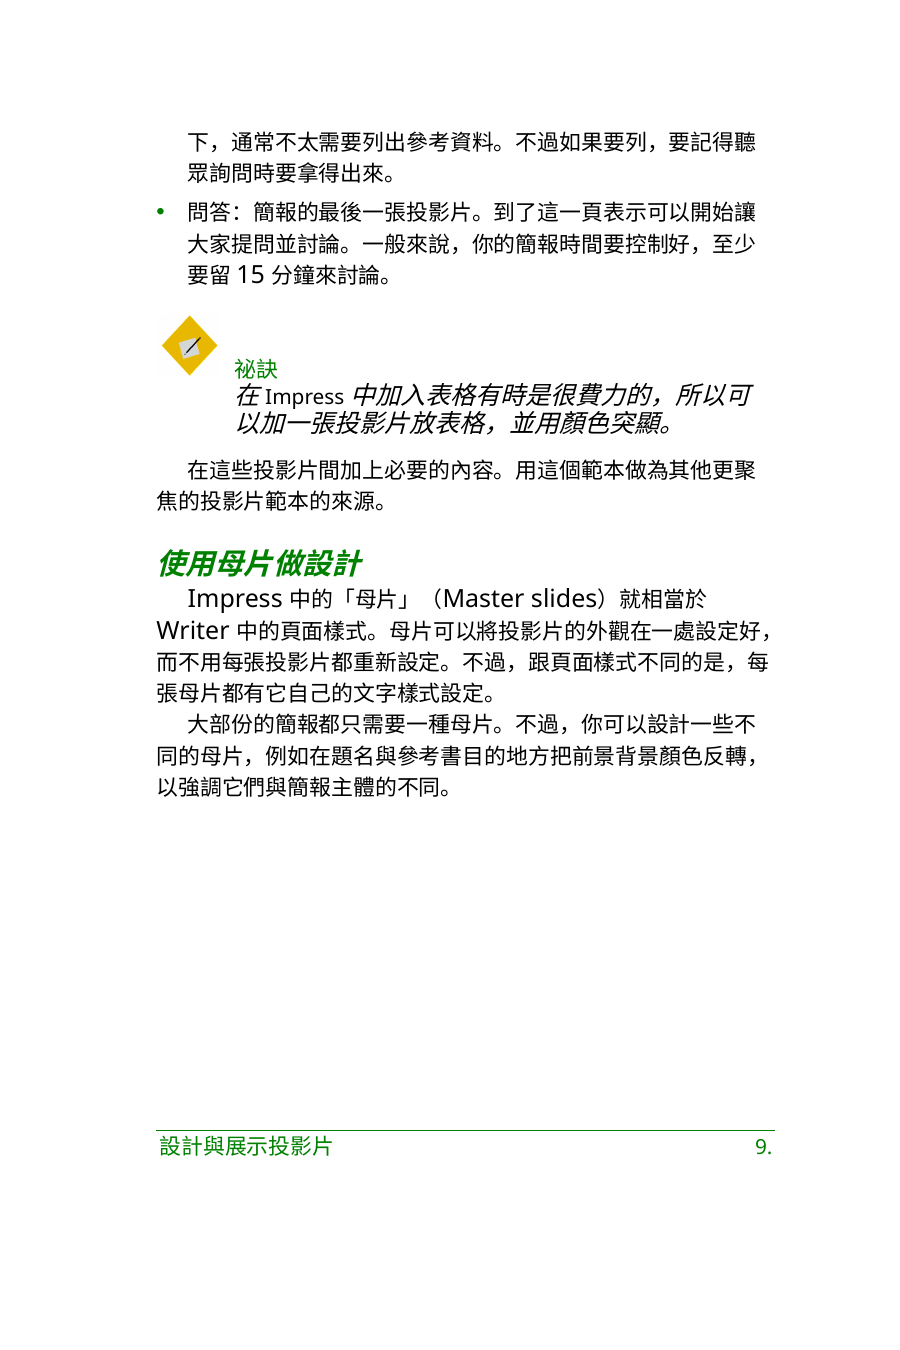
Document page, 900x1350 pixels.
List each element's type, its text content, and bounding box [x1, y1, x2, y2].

text 大部份的簡報都只需要一種母片。不過，你可以設計一些不同的母片，例如在題名與參考書目的地方把前景背景顏色反轉，以強調它們與簡報主體的不同。 [156, 708, 775, 802]
list 祕訣 [156, 313, 775, 383]
list 下，通常不太需要列出參考資料。不過如果要列，要記得聽眾詢問時要拿得出來。 [156, 125, 775, 187]
text Impress 中的「母片」（Master slides）就相當於 Writer 中的頁面樣式。母片可以將投影片的外觀在一處設定好，而不用每張投影片都重新設定。不過，跟頁面樣式不同的是，每張母片都有它自己的文字樣式設定。 [156, 583, 775, 708]
list 問答：簡報的最後一張投影片。到了這一頁表示可以開始讓大家提問並討論。一般來說，你的簡報時間要控制好，至少要留 15 分鐘來討論。 [156, 196, 775, 289]
subtitle 使用母片做設計 [156, 541, 775, 583]
picture [157, 314, 220, 377]
text 在這些投影片間加上必要的內容。用這個範本做為其他更聚焦的投影片範本的來源。 [156, 453, 775, 516]
text 在 Impress 中加入表格有時是很費力的，所以可以加一張投影片放表格，並用顏色突顯。 [234, 383, 775, 437]
